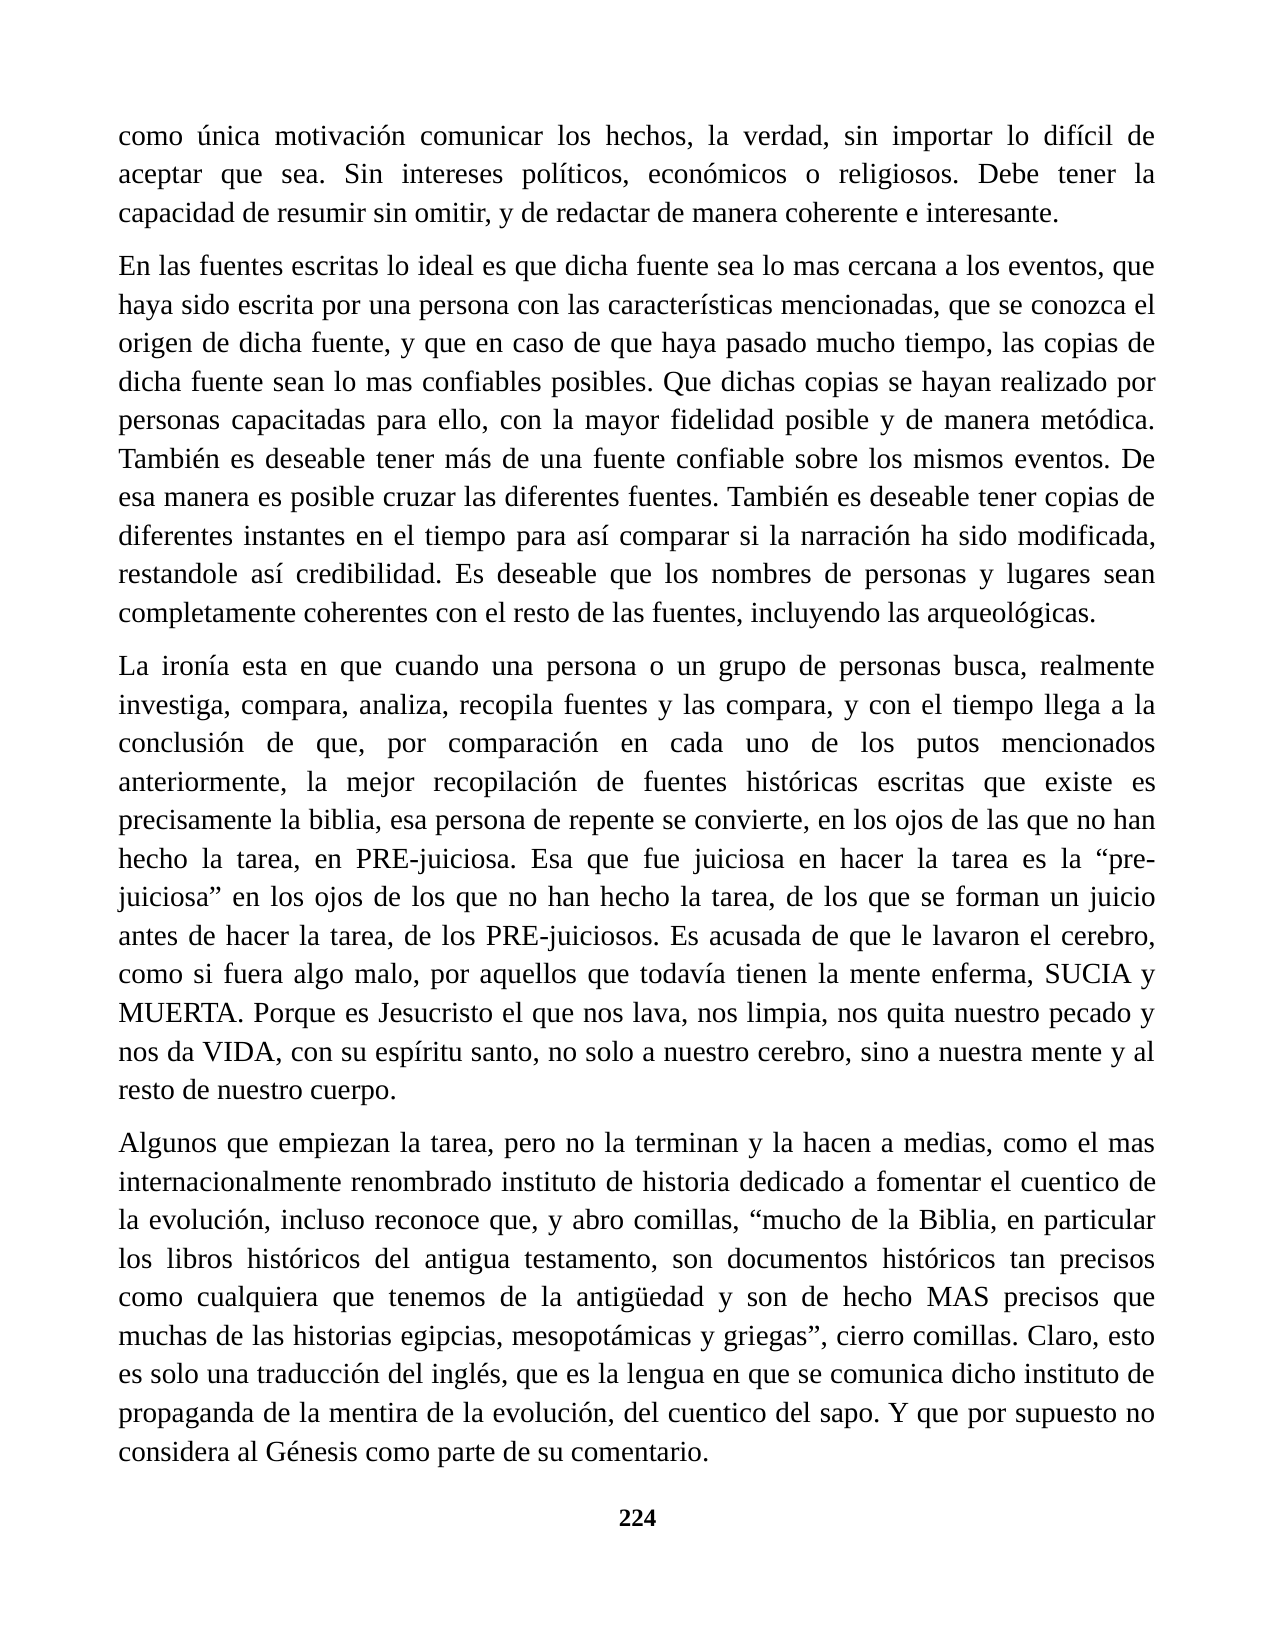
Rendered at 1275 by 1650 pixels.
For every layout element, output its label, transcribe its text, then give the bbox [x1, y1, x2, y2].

text como única motivación comunicar los hechos, la verdad, sin importar lo difícil de aceptar que sea. Sin intereses políticos, económicos o religiosos. Debe tener la capacidad de resumir sin omitir, y de redactar de manera coherente e interesante. [118, 118, 1157, 229]
text La ironía esta en que cuando una persona o un grupo de personas busca, realmente investiga, compara, analiza, recopila fuentes y las compara, y con el tiempo llega a la conclusión de que, por comparación en cada uno de los putos mencionados anteriormente, la mejor recopilación de fuentes históricas escritas que existe es precisamente la biblia, esa persona de repente se convierte, en los ojos de las que no han hecho la tarea, en PRE-juiciosa. Esa que fue juiciosa en hacer la tarea es la “pre-juiciosa” en los ojos de los que no han hecho la tarea, de los que se forman un juicio antes de hacer la tarea, de los PRE-juiciosos. Es acusada de que le lavaron el cerebro, como si fuera algo malo, por aquellos que todavía tienen la mente enferma, SUCIA y MUERTA. Porque es Jesucristo el que nos lava, nos limpia, nos quita nuestro pecado y nos da VIDA, con su espíritu santo, no solo a nuestro cerebro, sino a nuestra mente y al resto de nuestro cuerpo. [118, 648, 1157, 1106]
text Algunos que empiezan la tarea, pero no la terminan y la hacen a medias, como el mas internacionalmente renombrado instituto de historia dedicado a fomentar el cuentico de la evolución, incluso reconoce que, y abro comillas, “mucho de la Biblia, en particular los libros históricos del antigua testamento, son documentos históricos tan precisos como cualquiera que tenemos de la antigüedad y son de hecho MAS precisos que muchas de las historias egipcias, mesopotámicas y griegas”, cierro comillas. Claro, esto es solo una traducción del inglés, que es la lengua en que se comunica dicho instituto de propaganda de la mentira de la evolución, del cuentico del sapo. Y que por supuesto no considera al Génesis como parte de su comentario. [118, 1125, 1157, 1467]
text En las fuentes escritas lo ideal es que dicha fuente sea lo mas cercana a los eventos, que haya sido escrita por una persona con las características mencionadas, que se conozca el origen de dicha fuente, y que en caso de que haya pasado mucho tiempo, las copias de dicha fuente sean lo mas confiables posibles. Que dichas copias se hayan realizado por personas capacitadas para ello, con la mayor fidelidad posible y de manera metódica. También es deseable tener más de una fuente confiable sobre los mismos eventos. De esa manera es posible cruzar las diferentes fuentes. También es deseable tener copias de diferentes instantes en el tiempo para así comparar si la narración ha sido modificada, restandole así credibilidad. Es deseable que los nombres de personas y lugares sean completamente coherentes con el resto de las fuentes, incluyendo las arqueológicas. [118, 248, 1157, 629]
